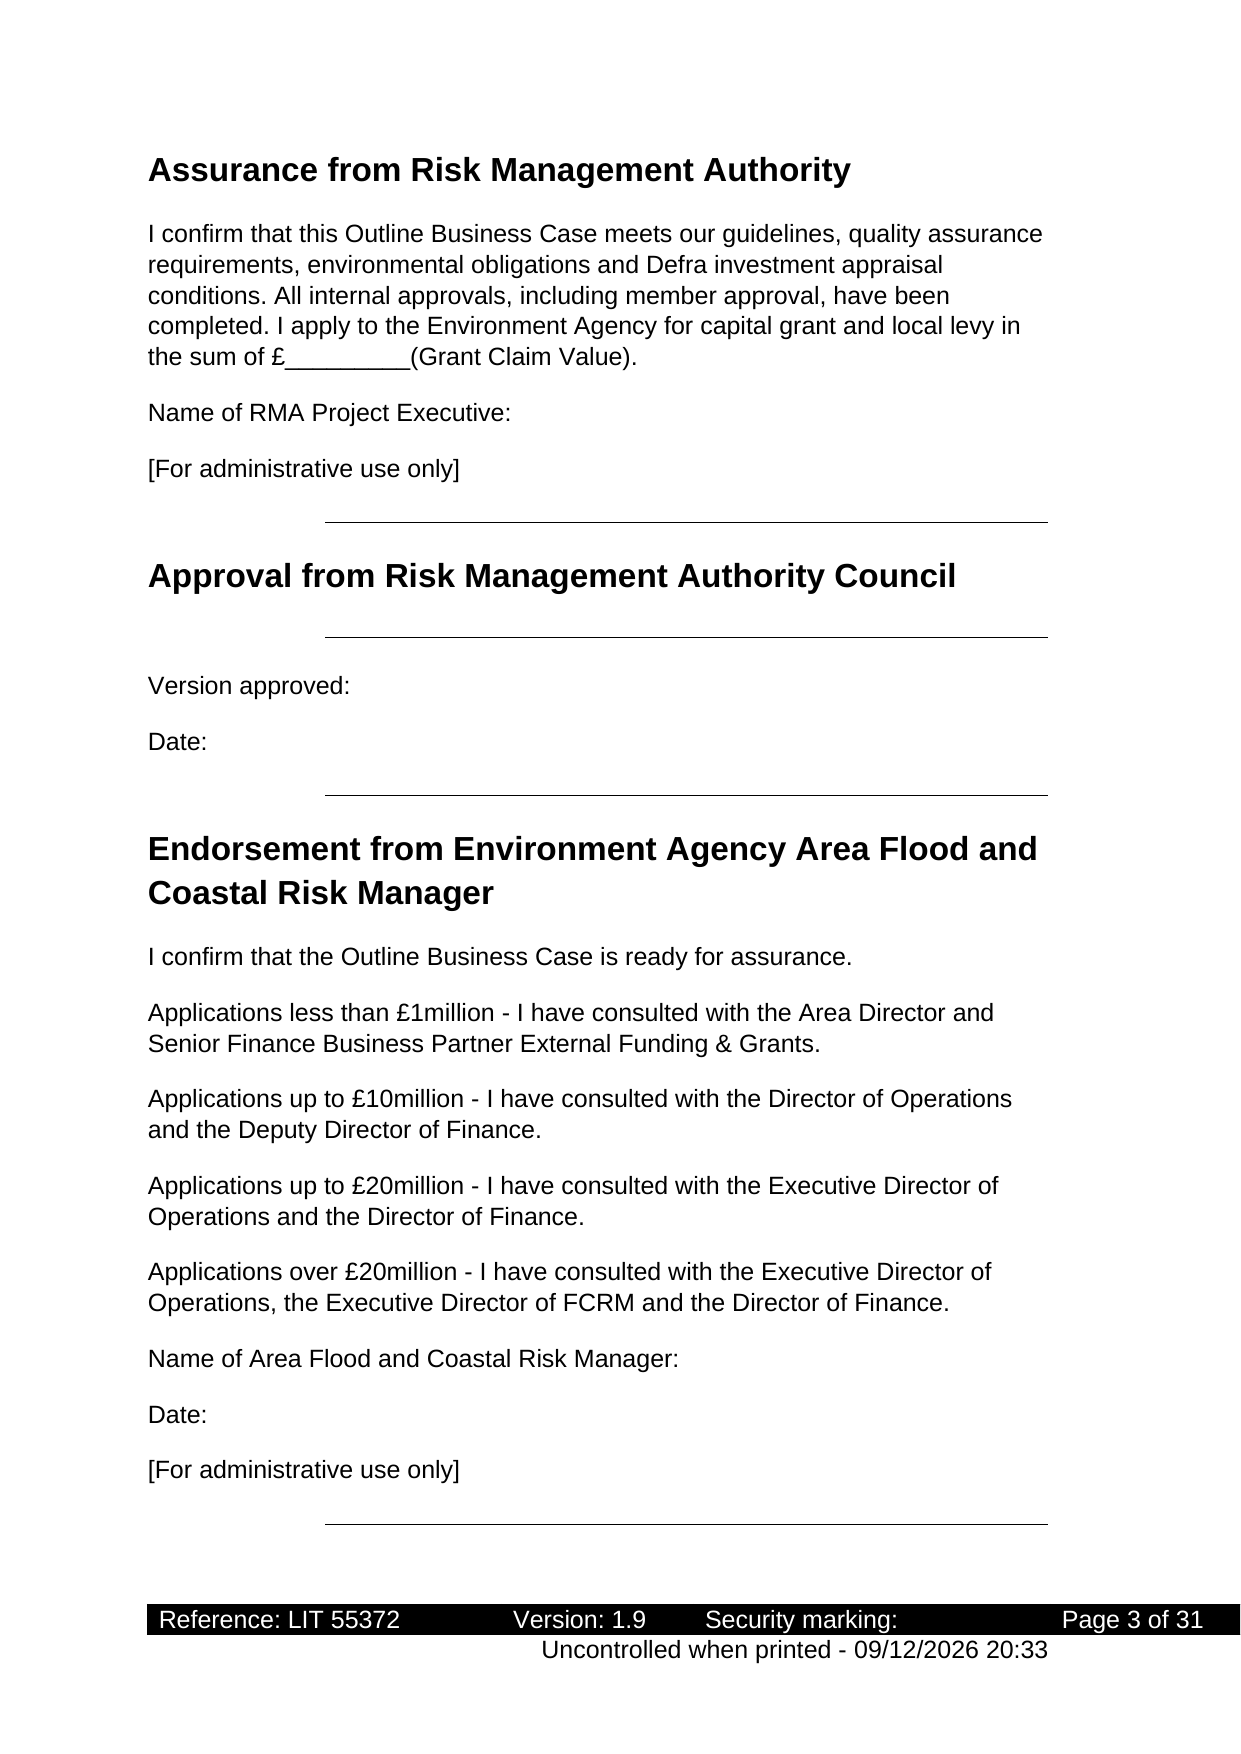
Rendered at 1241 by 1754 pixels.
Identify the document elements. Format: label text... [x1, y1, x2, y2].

title Endorsement from Environment Agency Area Flood and Coastal Risk Manager [148, 829, 1048, 912]
text I confirm that the Outline Business Case is ready for assurance. [148, 942, 1048, 971]
text Applications over £20million - I have consulted with the Executive Director of Operations, the Executive Director of FCRM and the Director of Finance. [148, 1257, 1048, 1317]
text Name of Area Flood and Coastal Risk Manager: [148, 1344, 1048, 1373]
text Name of RMA Project Executive: [148, 398, 1048, 427]
title Approval from Risk Management Authority Council [148, 556, 1048, 594]
text Applications less than £1million - I have consulted with the Area Director and Senior Finance Business Partner External Funding & Grants. [148, 998, 1048, 1057]
text I confirm that this Outline Business Case meets our guidelines, quality assurance requirements, environmental obligations and Defra investment appraisal conditions. All internal approvals, including member approval, have been completed. I apply to the Environment Agency for capital grant and local levy in the sum of £_________(Grant Claim Value). [148, 219, 1048, 371]
text [For administrative use only] [148, 453, 1048, 482]
text Applications up to £20million - I have consulted with the Executive Director of Operations and the Director of Finance. [148, 1171, 1048, 1230]
text Date: [148, 1399, 1048, 1428]
text [For administrative use only] [148, 1455, 1048, 1484]
title Assurance from Risk Management Authority [148, 150, 1048, 188]
text Date: [148, 727, 1048, 756]
text Applications up to £10million - I have consulted with the Director of Operations and the Deputy Director of Finance. [148, 1084, 1048, 1144]
text Version approved: [148, 671, 1048, 700]
